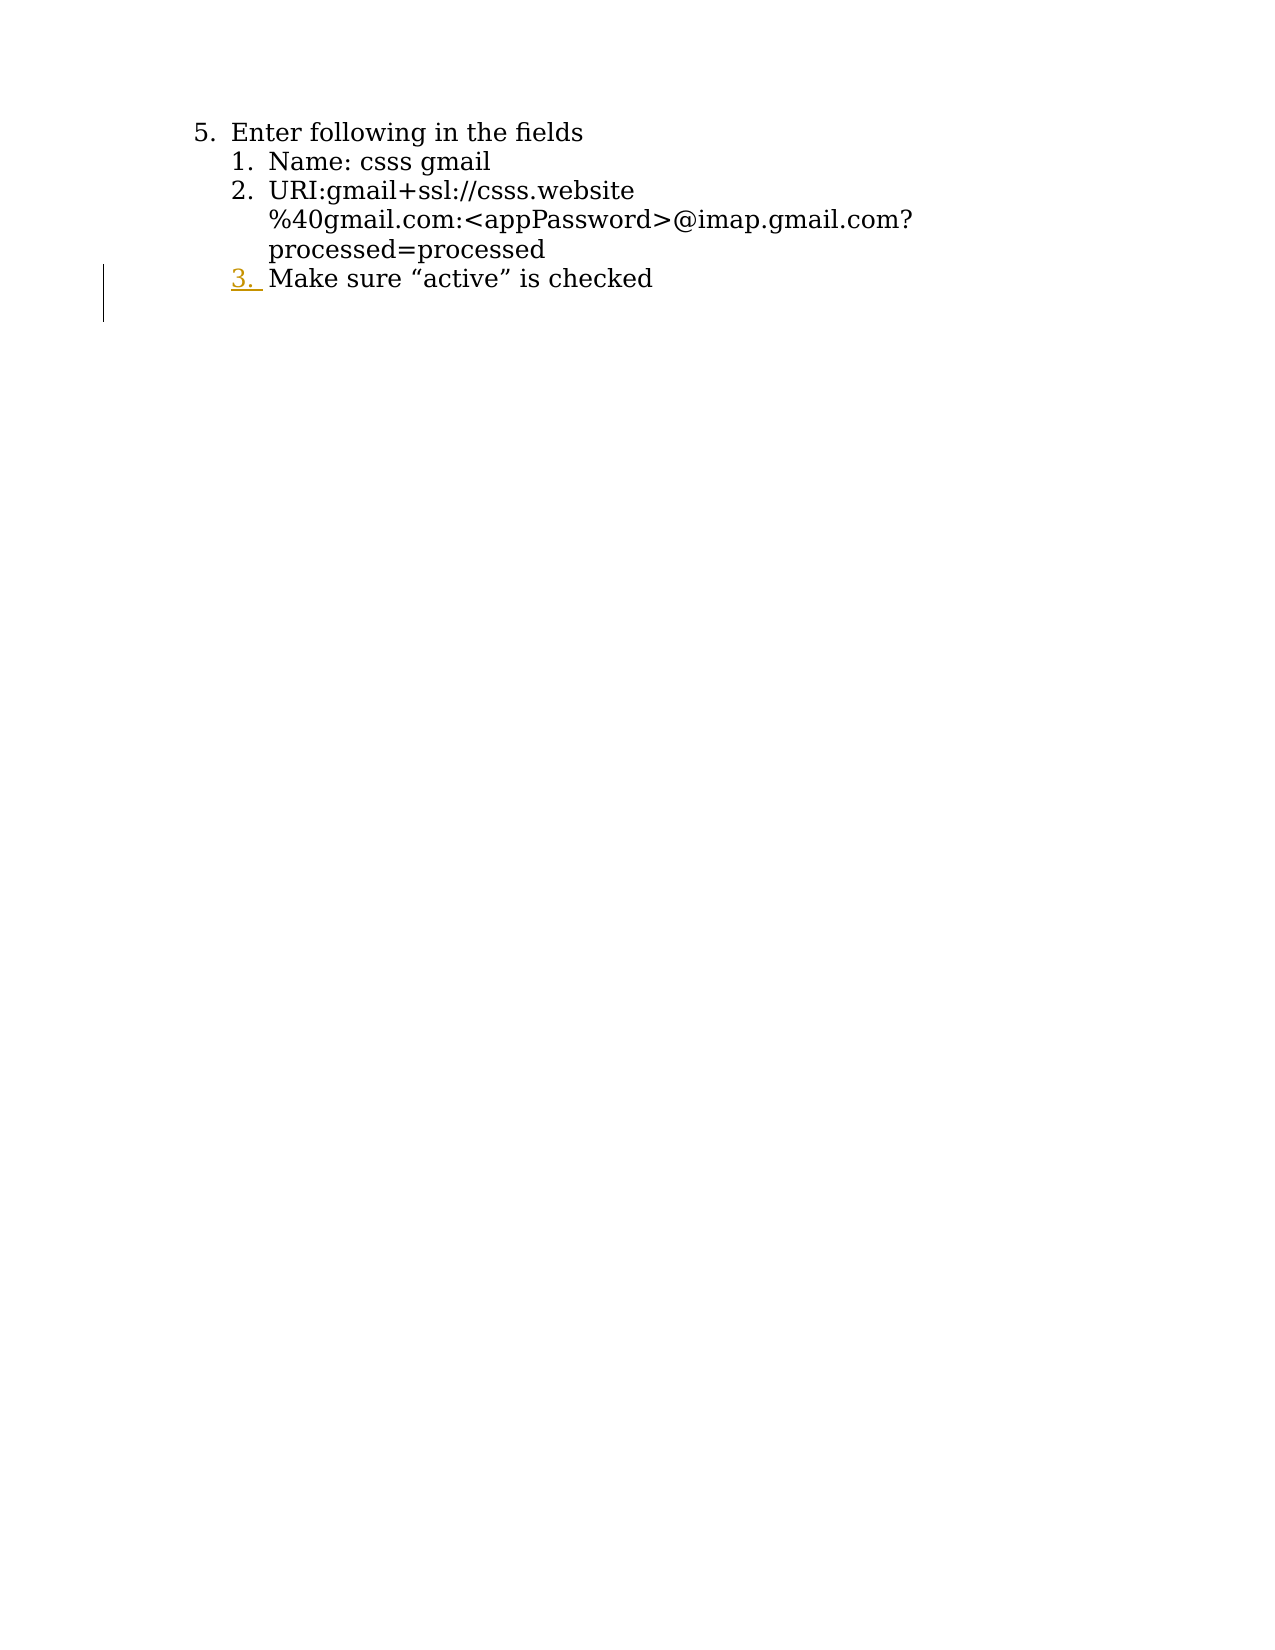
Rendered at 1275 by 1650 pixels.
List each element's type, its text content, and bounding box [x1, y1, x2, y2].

list Enter following in the fields [193, 118, 1157, 147]
list URI:gmail+ssl://csss.website%40gmail.com:<appPassword>@imap.gmail.com?processed=processed [231, 176, 1157, 264]
list Name: csss gmail [231, 147, 1157, 176]
list Make sure “active” is checked [231, 264, 1157, 293]
